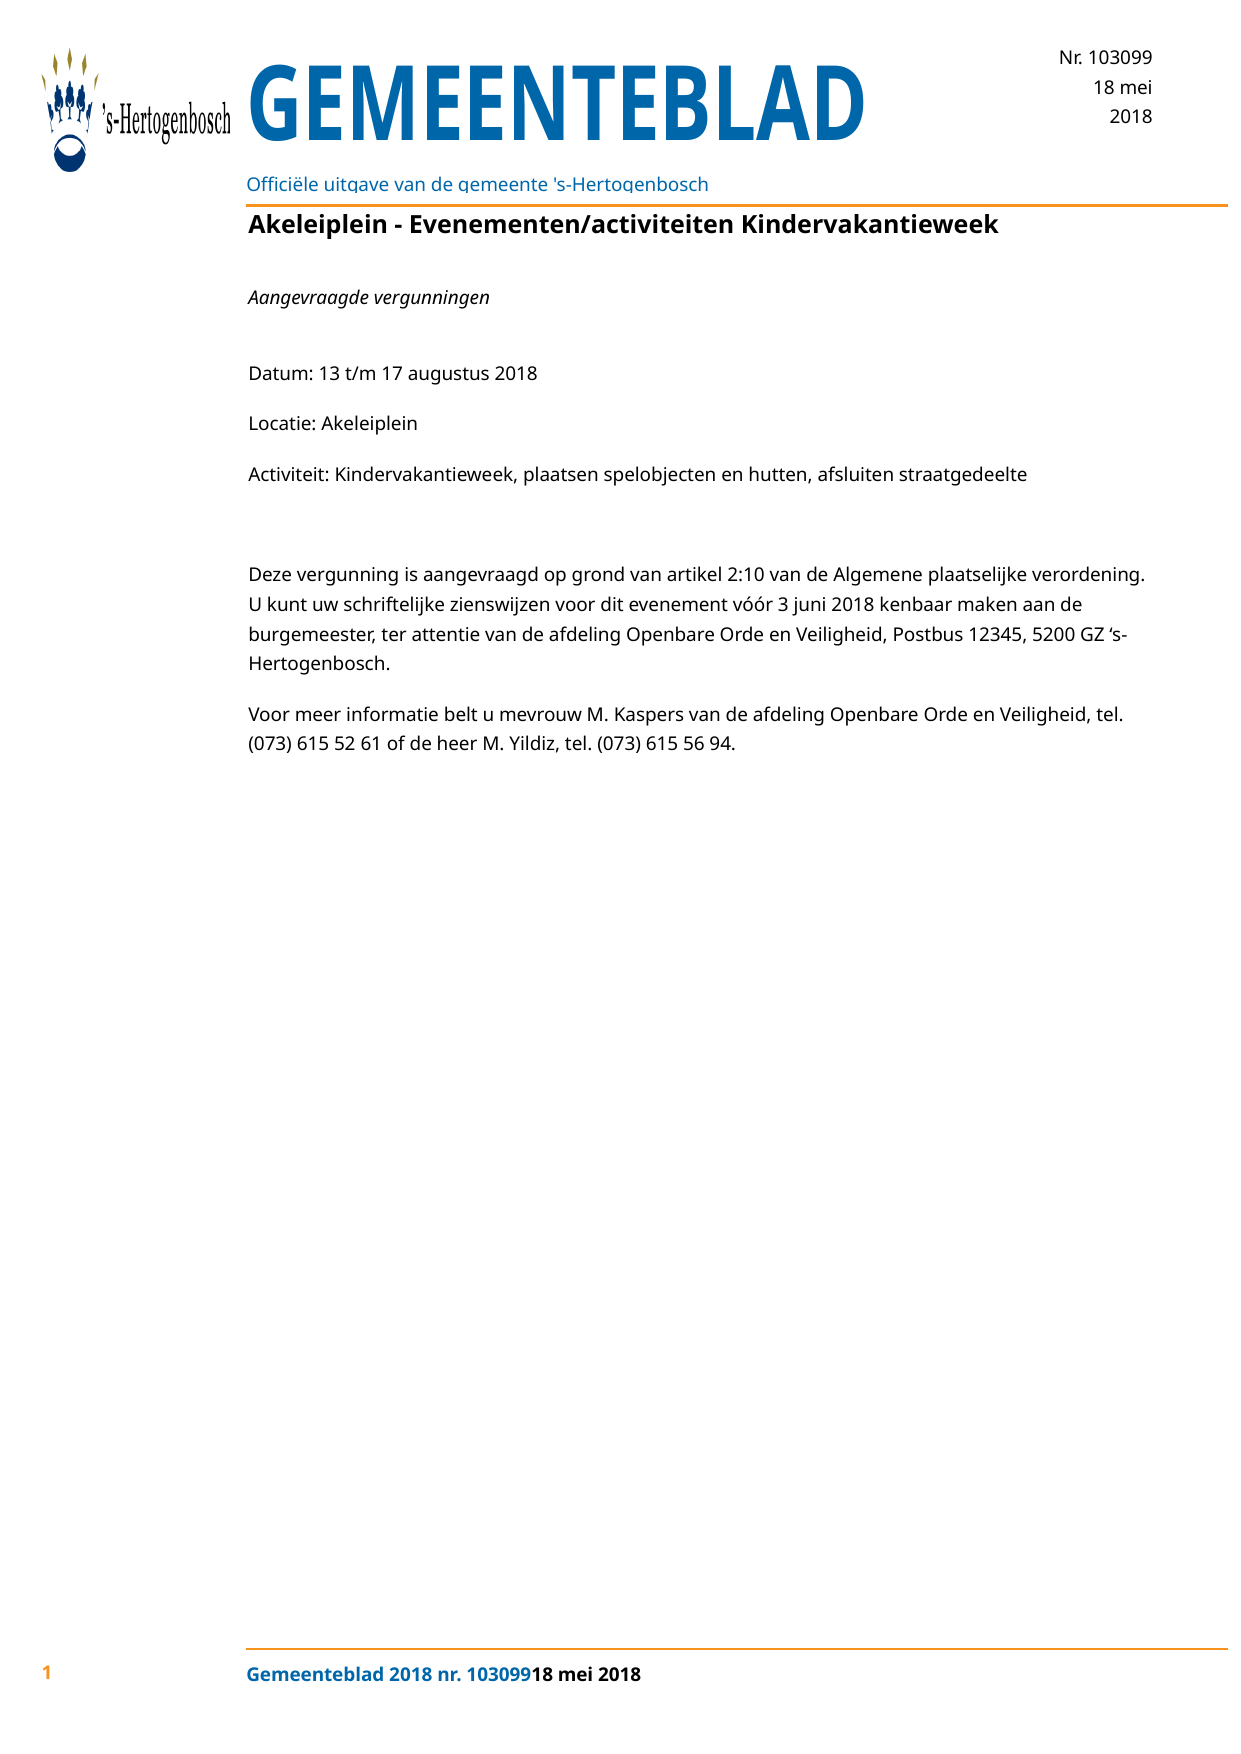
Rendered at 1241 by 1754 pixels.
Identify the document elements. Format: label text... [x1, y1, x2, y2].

text Voor meer informatie belt u mevrouw M. Kaspers van de afdeling Openbare Orde en Veiligheid, tel. (073) 615 52 61 of de heer M. Yildiz, tel. (073) 615 56 94. [248, 701, 1152, 756]
picture [41, 47, 231, 172]
text Deze vergunning is aangevraagd op grond van artikel 2:10 van de Algemene plaatselijke verordening. U kunt uw schriftelijke zienswijzen voor dit evenement vóór 3 juni 2018 kenbaar maken aan de burgemeester, ter attentie van de afdeling Openbare Orde en Veiligheid, Postbus 12345, 5200 GZ ‘s-Hertogenbosch. [248, 562, 1152, 676]
text Activiteit: Kindervakantieweek, plaatsen spelobjecten en hutten, afsluiten straatgedeelte [248, 461, 1152, 487]
text Datum: 13 t/m 17 augustus 2018 [248, 360, 1152, 386]
text Akeleiplein - Evenementen/activiteiten Kindervakantieweek [248, 207, 1152, 241]
text Locatie: Akeleiplein [248, 410, 1152, 436]
text Aangevraagde vergunningen [248, 284, 1152, 309]
